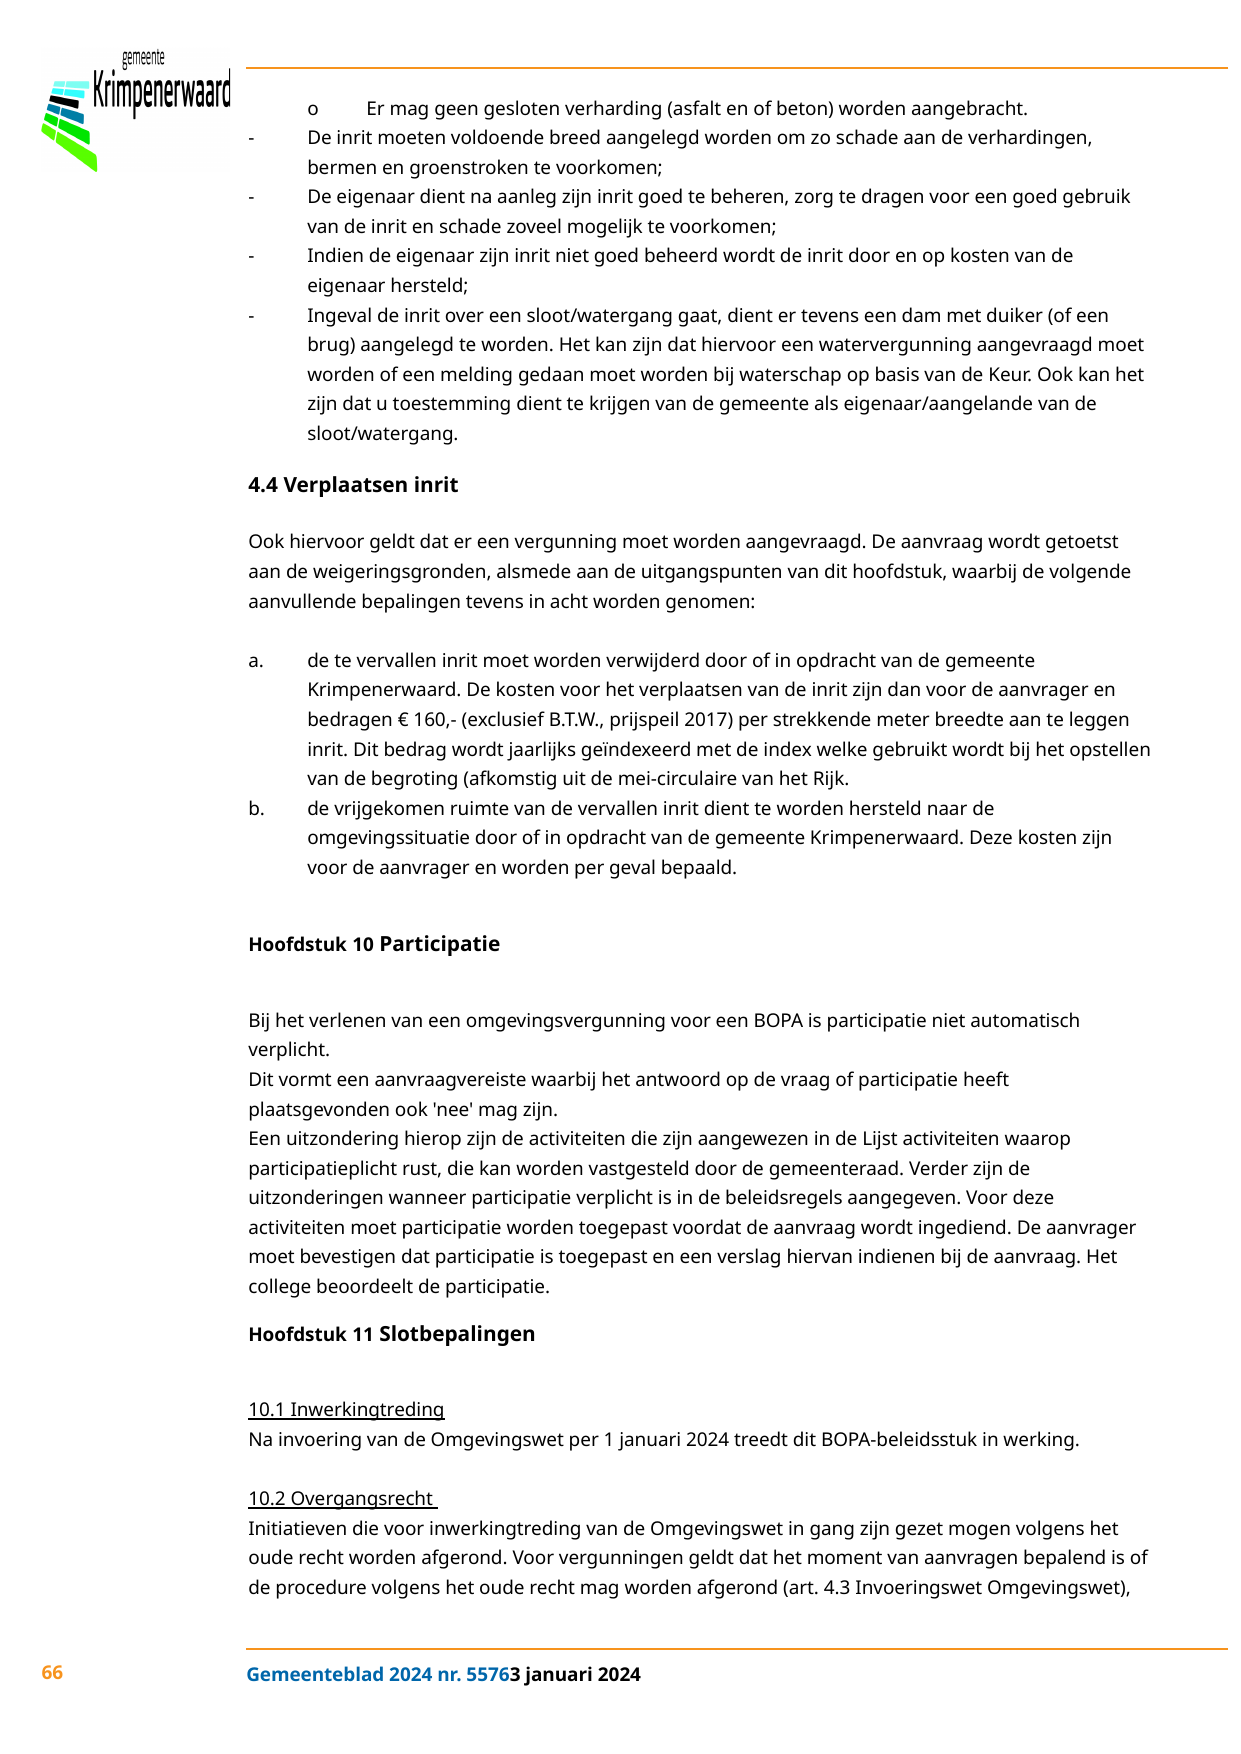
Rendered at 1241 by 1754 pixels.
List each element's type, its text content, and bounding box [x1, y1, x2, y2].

list De inrit moeten voldoende breed aangelegd worden om zo schade aan de verhardingen, bermen en groenstroken te voorkomen; [248, 124, 1152, 180]
list Indien de eigenaar zijn inrit niet goed beheerd wordt de inrit door en op kosten van de eigenaar hersteld; [248, 243, 1152, 298]
text Bij het verlenen van een omgevingsvergunning voor een BOPA is participatie niet automatisch verplicht. [248, 1007, 1152, 1062]
text Na invoering van de Omgevingswet per 1 januari 2024 treedt dit BOPA-beleidsstuk in werking. [248, 1426, 1152, 1452]
text Initiatieven die voor inwerkingtreding van de Omgevingswet in gang zijn gezet mogen volgens het oude recht worden afgerond. Voor vergunningen geldt dat het moment van aanvragen bepalend is of de procedure volgens het oude recht mag worden afgerond (art. 4.3 Invoeringswet Omgevingswet), [248, 1515, 1152, 1600]
list Ingeval de inrit over een sloot/watergang gaat, dient er tevens een dam met duiker (of een brug) aangelegd te worden. Het kan zijn dat hiervoor een watervergunning aangevraagd moet worden of een melding gedaan moet worden bij waterschap op basis van de Keur. Ook kan het zijn dat u toestemming dient te krijgen van de gemeente als eigenaar/aangelande van de sloot/watergang. [248, 302, 1152, 446]
text 10.1 Inwerkingtreding [248, 1397, 1152, 1422]
picture [41, 47, 231, 172]
list de te vervallen inrit moet worden verwijderd door of in opdracht van de gemeente Krimpenerwaard. De kosten voor het verplaatsen van de inrit zijn dan voor de aanvrager en bedragen € 160,- (exclusief B.T.W., prijspeil 2017) per strekkende meter breedte aan te leggen inrit. Dit bedrag wordt jaarlijks geïndexeerd met de index welke gebruikt wordt bij het opstellen van de begroting (afkomstig uit de mei-circulaire van het Rijk. [248, 647, 1152, 791]
text Dit vormt een aanvraagvereiste waarbij het antwoord op de vraag of participatie heeft plaatsgevonden ook 'nee' mag zijn. [248, 1066, 1152, 1121]
list De eigenaar dient na aanleg zijn inrit goed te beheren, zorg te dragen voor een goed gebruik van de inrit en schade zoveel mogelijk te voorkomen; [248, 183, 1152, 239]
list de vrijgekomen ruimte van de vervallen inrit dient te worden hersteld naar de omgevingssituatie door of in opdracht van de gemeente Krimpenerwaard. Deze kosten zijn voor de aanvrager en worden per geval bepaald. [248, 795, 1152, 880]
text 10.2 Overgangsrecht [248, 1485, 1152, 1511]
list Er mag geen gesloten verharding (asfalt en of beton) worden aangebracht. [307, 95, 1152, 121]
text Hoofdstuk 11 Slotbepalingen [248, 1319, 1152, 1347]
text Een uitzondering hierop zijn de activiteiten die zijn aangewezen in de Lijst activiteiten waarop participatieplicht rust, die kan worden vastgesteld door de gemeenteraad. Verder zijn de uitzonderingen wanneer participatie verplicht is in de beleidsregels aangegeven. Voor deze activiteiten moet participatie worden toegepast voordat de aanvraag wordt ingediend. De aanvrager moet bevestigen dat participatie is toegepast en een verslag hiervan indienen bij de aanvraag. Het college beoordeelt de participatie. [248, 1125, 1152, 1299]
text 4.4 Verplaatsen inrit [248, 471, 1152, 499]
text Ook hiervoor geldt dat er een vergunning moet worden aangevraagd. De aanvraag wordt getoetst aan de weigeringsgronden, alsmede aan de uitgangspunten van dit hoofdstuk, waarbij de volgende aanvullende bepalingen tevens in acht worden genomen: [248, 529, 1152, 613]
text Hoofdstuk 10 Participatie [248, 929, 1152, 958]
